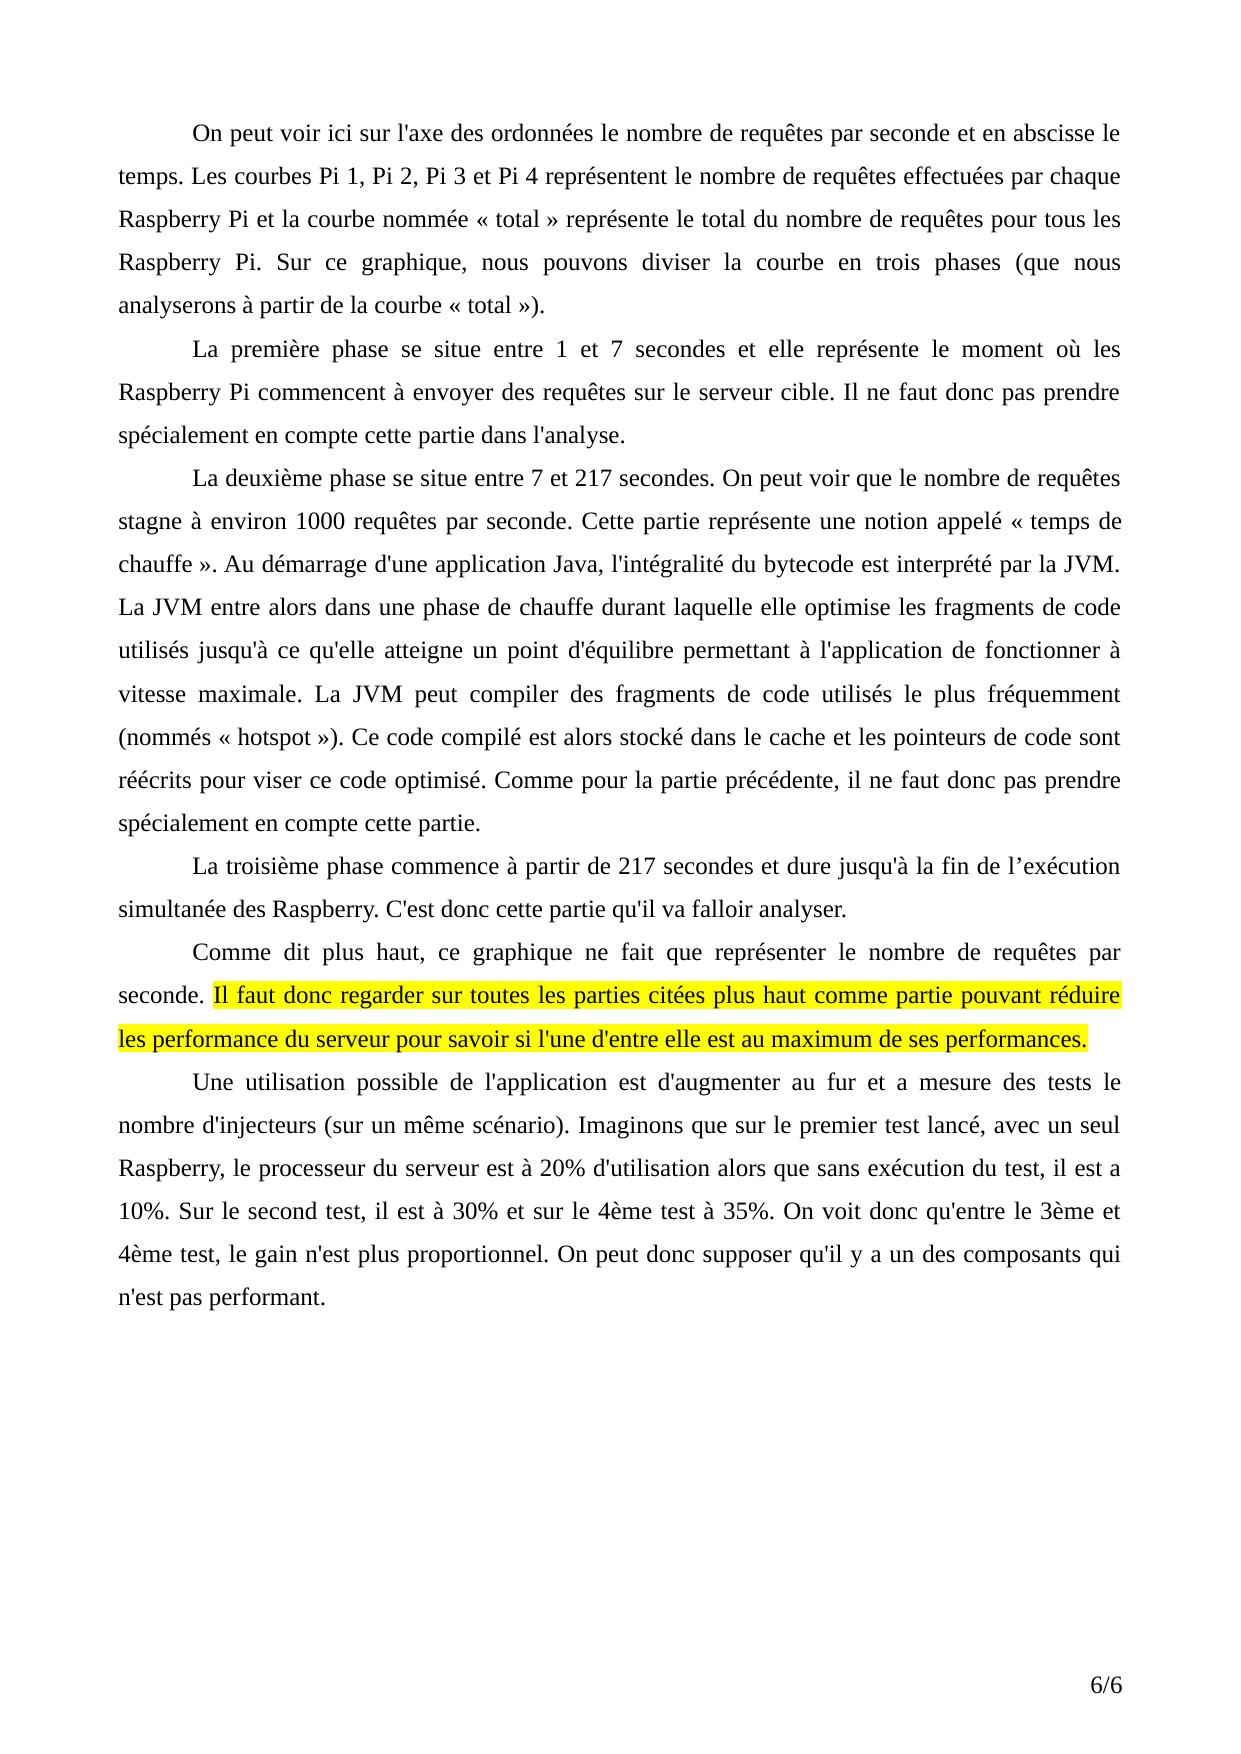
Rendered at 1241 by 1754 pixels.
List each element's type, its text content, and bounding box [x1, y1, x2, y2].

text Une utilisation possible de l'application est d'augmenter au fur et a mesure des tests le nombre d'injecteurs (sur un même scénario). Imaginons que sur le premier test lancé, avec un seul Raspberry, le processeur du serveur est à 20% d'utilisation alors que sans exécution du test, il est a 10%. Sur le second test, il est à 30% et sur le 4ème test à 35%. On voit donc qu'entre le 3ème et 4ème test, le gain n'est plus proportionnel. On peut donc supposer qu'il y a un des composants qui n'est pas performant. [118, 1067, 1122, 1311]
text La troisième phase commence à partir de 217 secondes et dure jusqu'à la fin de l’exécution simultanée des Raspberry. C'est donc cette partie qu'il va falloir analyser. [118, 851, 1122, 923]
text La deuxième phase se situe entre 7 et 217 secondes. On peut voir que le nombre de requêtes stagne à environ 1000 requêtes par seconde. Cette partie représente une notion appelé « temps de chauffe ». Au démarrage d'une application Java, l'intégralité du bytecode est interprété par la JVM. La JVM entre alors dans une phase de chauffe durant laquelle elle optimise les fragments de code utilisés jusqu'à ce qu'elle atteigne un point d'équilibre permettant à l'application de fonctionner à vitesse maximale. La JVM peut compiler des fragments de code utilisés le plus fréquemment (nommés « hotspot »). Ce code compilé est alors stocké dans le cache et les pointeurs de code sont réécrits pour viser ce code optimisé. Comme pour la partie précédente, il ne faut donc pas prendre spécialement en compte cette partie. [118, 463, 1122, 837]
text La première phase se situe entre 1 et 7 secondes et elle représente le moment où les Raspberry Pi commencent à envoyer des requêtes sur le serveur cible. Il ne faut donc pas prendre spécialement en compte cette partie dans l'analyse. [118, 334, 1122, 449]
text On peut voir ici sur l'axe des ordonnées le nombre de requêtes par seconde et en abscisse le temps. Les courbes Pi 1, Pi 2, Pi 3 et Pi 4 représentent le nombre de requêtes effectuées par chaque Raspberry Pi et la courbe nommée « total » représente le total du nombre de requêtes pour tous les Raspberry Pi. Sur ce graphique, nous pouvons diviser la courbe en trois phases (que nous analyserons à partir de la courbe « total »). [118, 118, 1122, 319]
text Comme dit plus haut, ce graphique ne fait que représenter le nombre de requêtes par seconde. Il faut donc regarder sur toutes les parties citées plus haut comme partie pouvant réduire les performance du serveur pour savoir si l'une d'entre elle est au maximum de ses performances. [118, 937, 1122, 1052]
